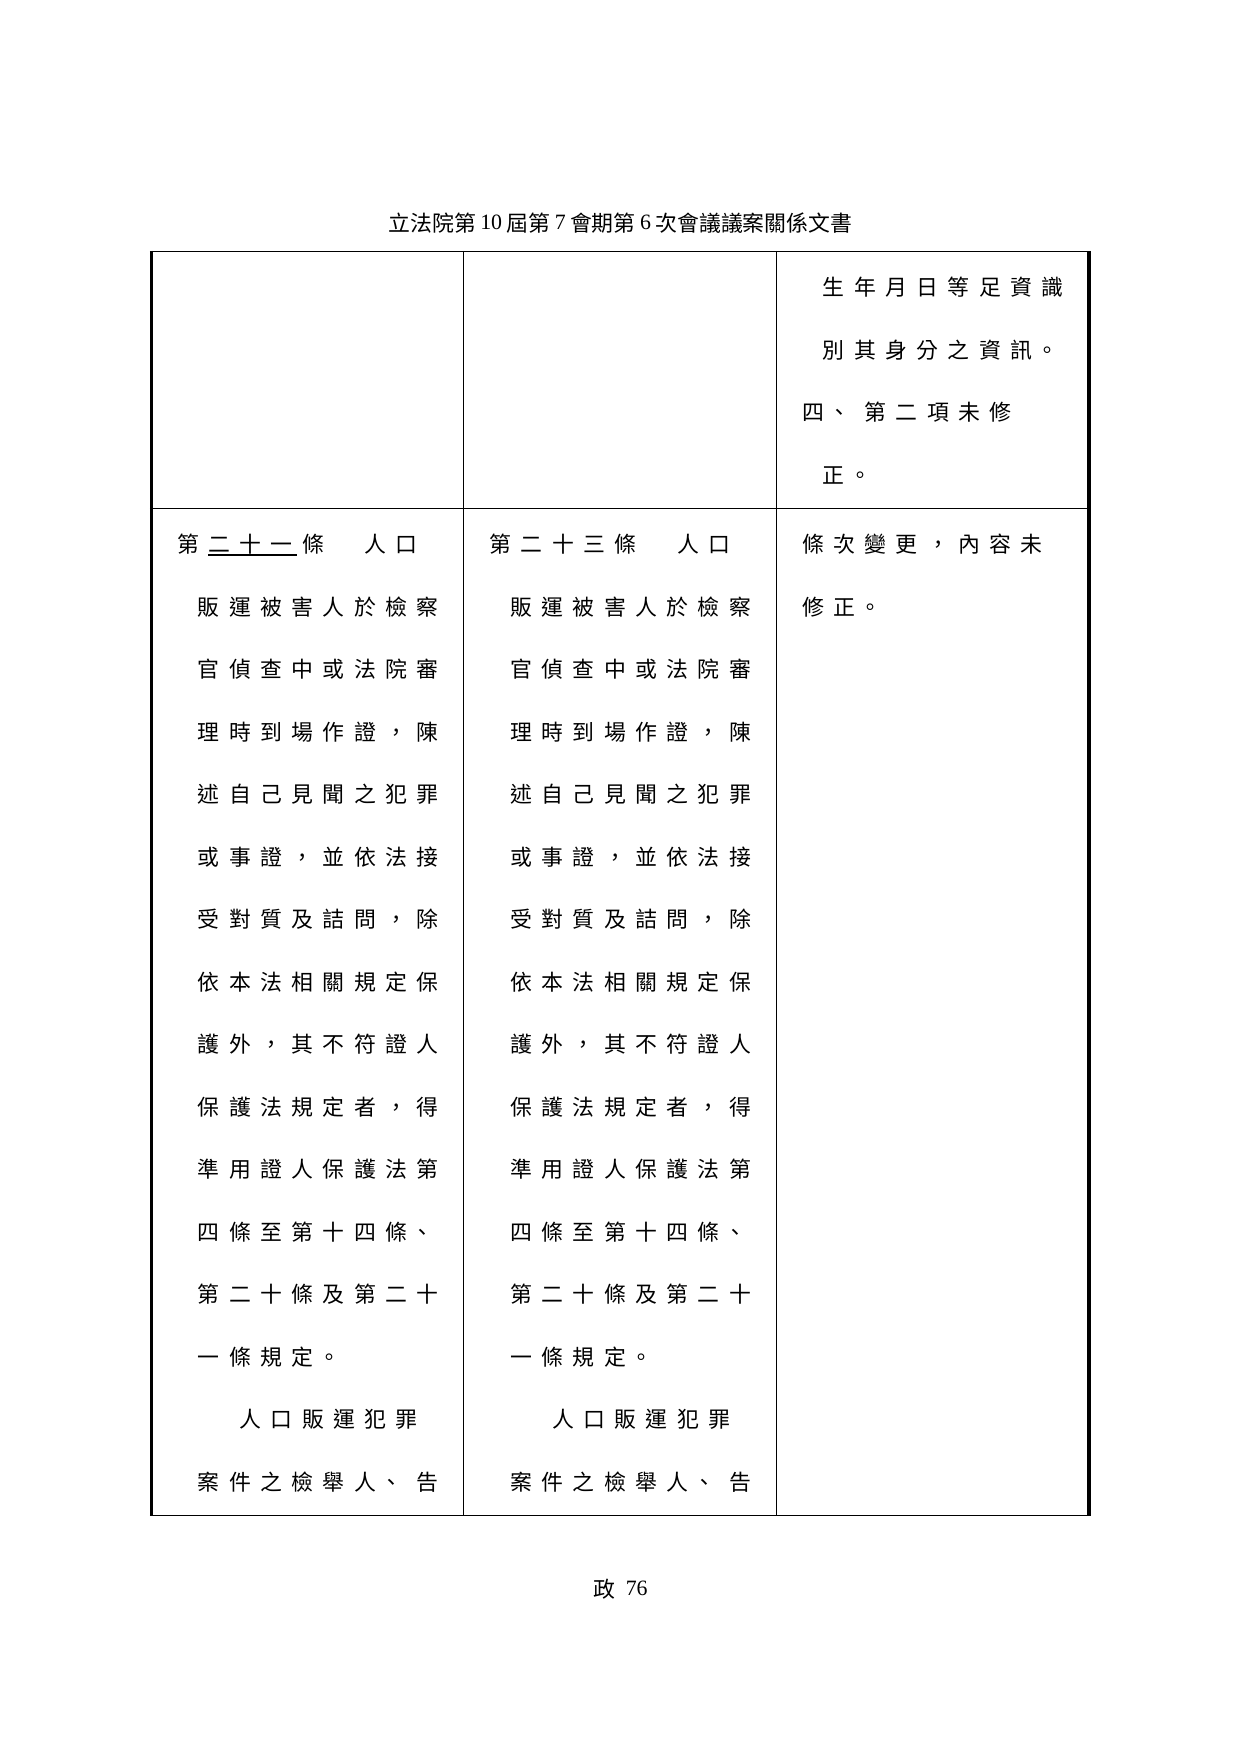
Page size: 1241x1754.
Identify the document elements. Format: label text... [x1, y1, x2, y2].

table_cell 第二十三條 人口販運被害人於檢察官偵查中或法院審理時到場作證，陳述自己見聞之犯罪或事證，並依法接受對質及詰問，除依本法相關規定保護外，其不符證人保護法規定者，得準用證人保護法第四條至第十四條、第二十條及第二十一條規定。 人口販運犯罪案件之檢舉人、告 [464, 509, 776, 1514]
table_cell [153, 252, 463, 508]
table_cell [464, 252, 776, 508]
table_cell 第二十一條 人口販運被害人於檢察官偵查中或法院審理時到場作證，陳述自己見聞之犯罪或事證，並依法接受對質及詰問，除依本法相關規定保護外，其不符證人保護法規定者，得準用證人保護法第四條至第十四條、第二十條及第二十一條規定。 人口販運犯罪案件之檢舉人、告 [153, 509, 463, 1514]
table_cell 條次變更，內容未修正。 [777, 509, 1087, 1514]
table_cell 生年月日等足資識別其身分之資訊。 四、第二項未修正。 [777, 252, 1087, 508]
